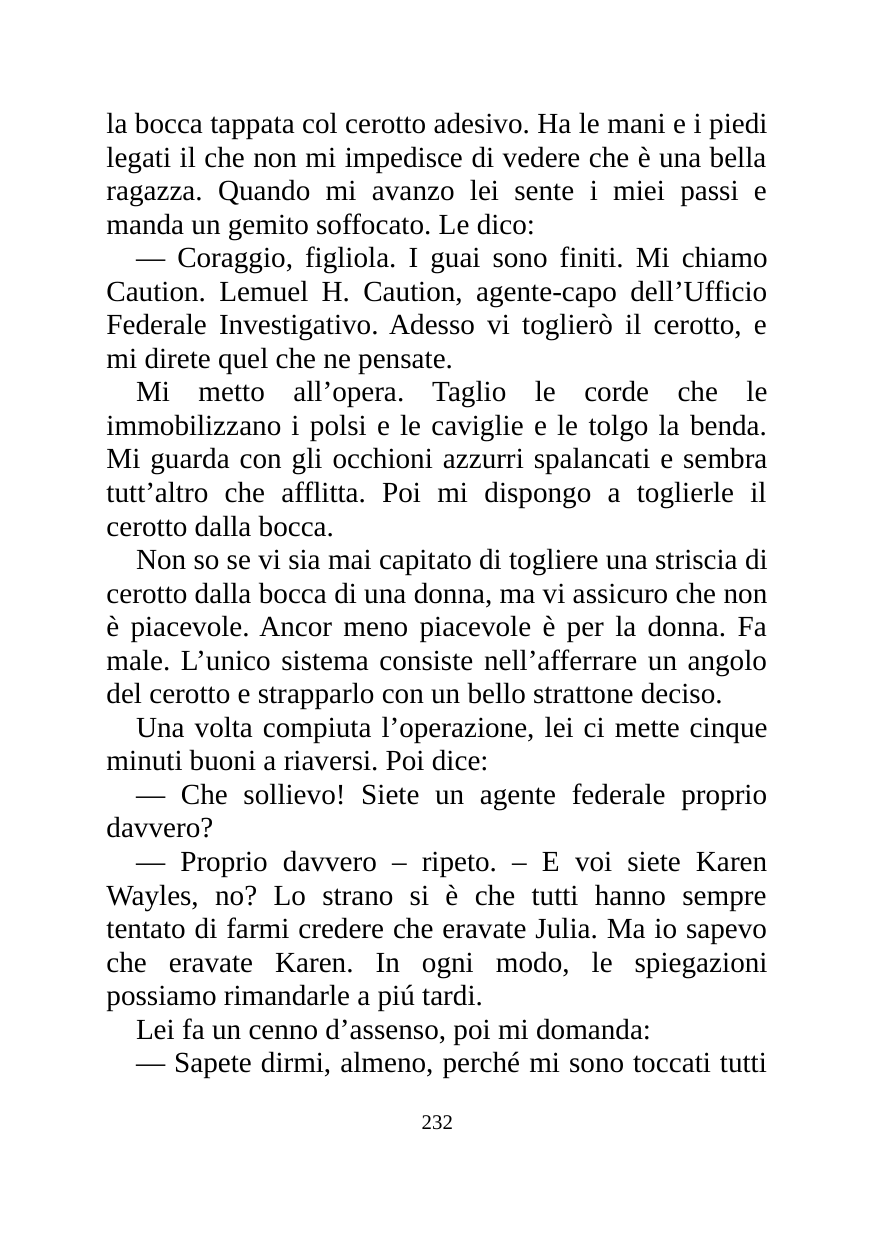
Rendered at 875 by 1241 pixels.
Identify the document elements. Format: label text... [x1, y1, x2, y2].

text la bocca tappata col cerotto adesivo. Ha le mani e i piedi legati il che non mi impedisce di vedere che è una bella ragazza. Quando mi avanzo lei sente i miei passi e manda un gemito soffocato. Le dico: [106, 106, 768, 240]
text Non so se vi sia mai capitato di togliere una striscia di cerotto dalla bocca di una donna, ma vi assicuro che non è piacevole. Ancor meno piacevole è per la donna. Fa male. L’unico sistema consiste nell’afferrare un angolo del cerotto e strapparlo con un bello strattone deciso. [106, 542, 768, 710]
text Una volta compiuta l’operazione, lei ci mette cinque minuti buoni a riaversi. Poi dice: [106, 710, 768, 777]
text — Che sollievo! Siete un agente federale proprio davvero? [106, 777, 768, 844]
text — Proprio davvero – ripeto. – E voi siete Karen Wayles, no? Lo strano si è che tutti hanno sempre tentato di farmi credere che eravate Julia. Ma io sapevo che eravate Karen. In ogni modo, le spiegazioni possiamo rimandarle a piú tardi. [106, 844, 768, 1012]
text — Coraggio, figliola. I guai sono finiti. Mi chiamo Caution. Lemuel H. Caution, agente-capo dell’Ufficio Federale Investigativo. Adesso vi toglierò il cerotto, e mi direte quel che ne pensate. [106, 240, 768, 374]
text Mi metto all’opera. Taglio le corde che le immobilizzano i polsi e le caviglie e le tolgo la benda. Mi guarda con gli occhioni azzurri spalancati e sembra tutt’altro che afflitta. Poi mi dispongo a toglierle il cerotto dalla bocca. [106, 374, 768, 542]
text Lei fa un cenno d’assenso, poi mi domanda: [106, 1012, 768, 1045]
text — Sapete dirmi, almeno, perché mi sono toccati tutti [106, 1045, 768, 1079]
